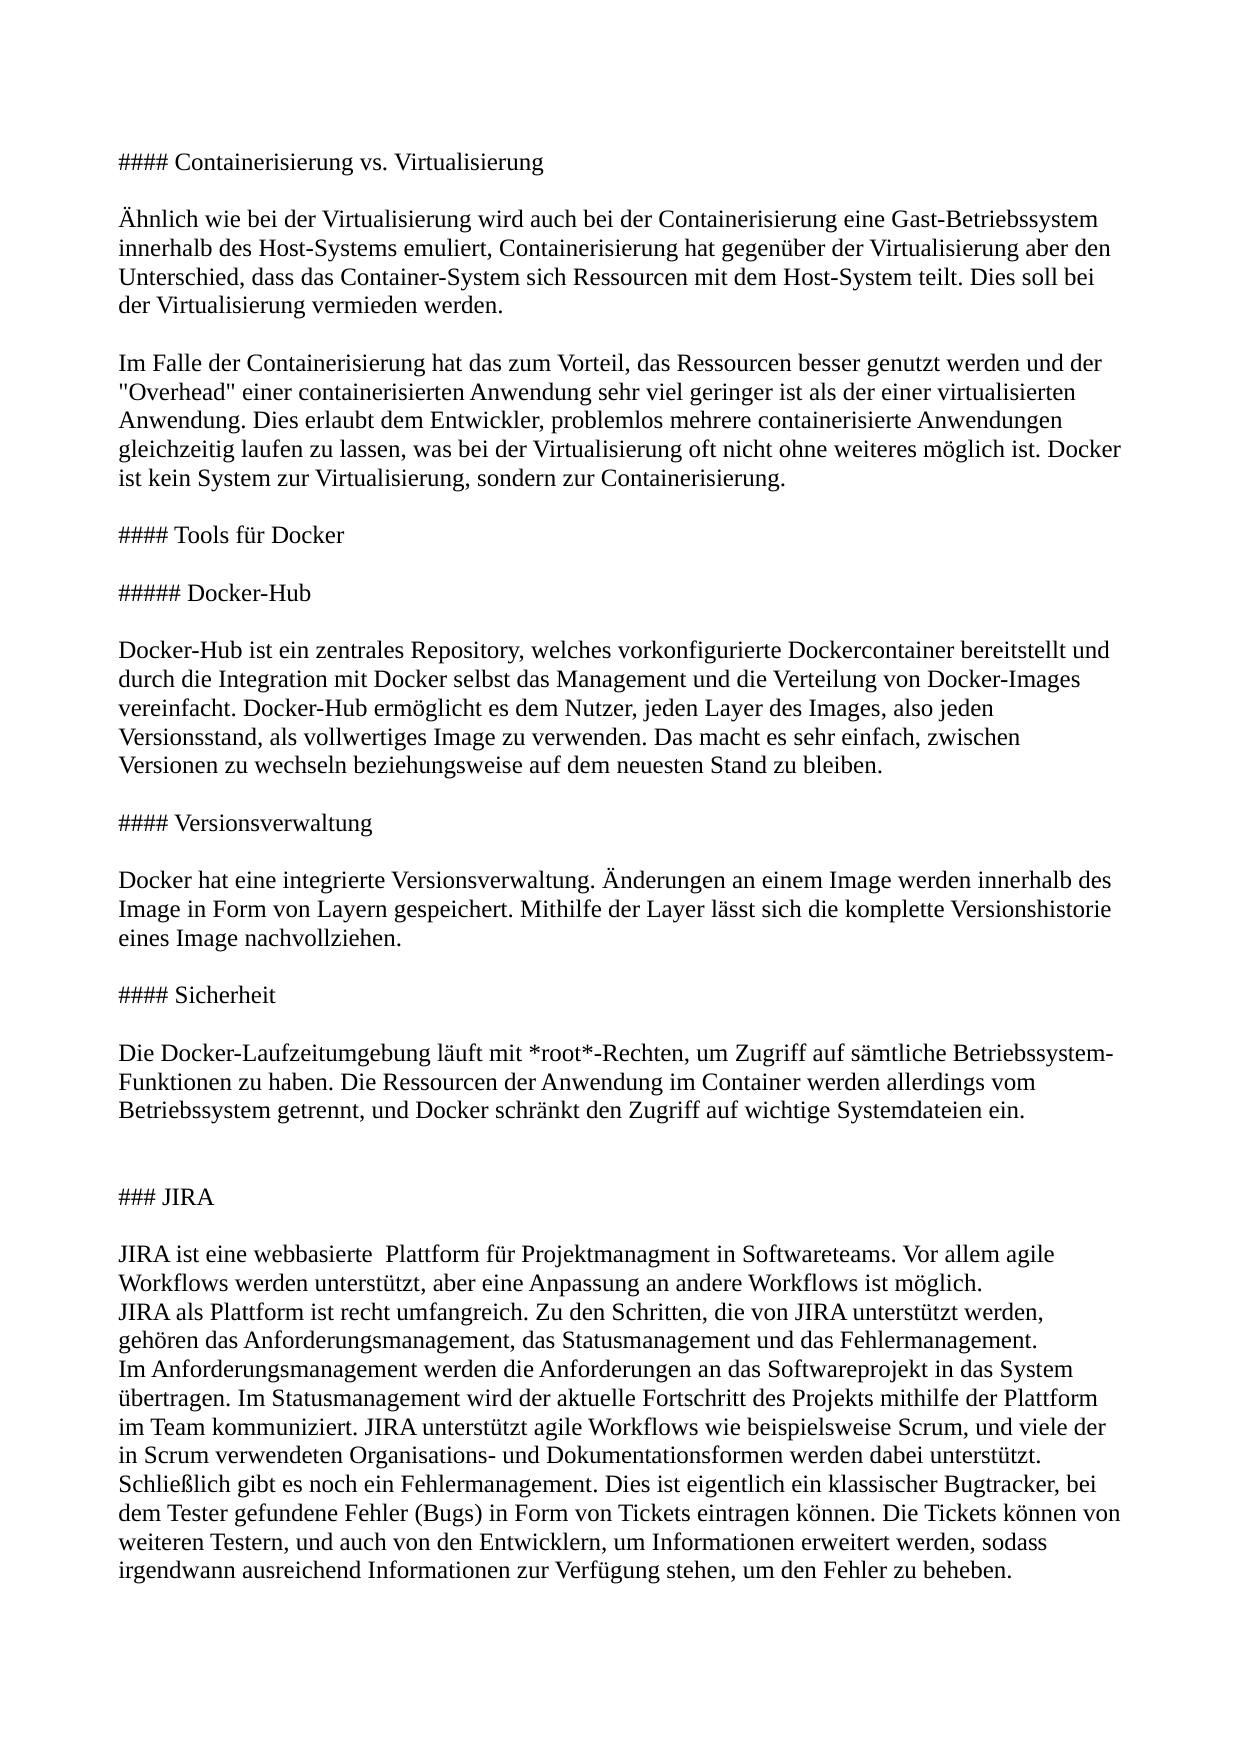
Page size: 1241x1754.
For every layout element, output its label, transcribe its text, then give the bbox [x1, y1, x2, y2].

text #### Sicherheit [118, 981, 1122, 1009]
text Docker hat eine integrierte Versionsverwaltung. Änderungen an einem Image werden innerhalb des Image in Form von Layern gespeichert. Mithilfe der Layer lässt sich die komplette Versionshistorie eines Image nachvollziehen. [118, 866, 1122, 952]
text ##### Docker-Hub [118, 578, 1122, 607]
text Im Anforderungsmanagement werden die Anforderungen an das Softwareprojekt in das System übertragen. Im Statusmanagement wird der aktuelle Fortschritt des Projekts mithilfe der Plattform im Team kommuniziert. JIRA unterstützt agile Workflows wie beispielsweise Scrum, und viele der in Scrum verwendeten Organisations- und Dokumentationsformen werden dabei unterstützt. [118, 1354, 1122, 1469]
text Ähnlich wie bei der Virtualisierung wird auch bei der Containerisierung eine Gast-Betriebssystem innerhalb des Host-Systems emuliert, Containerisierung hat gegenüber der Virtualisierung aber den Unterschied, dass das Container-System sich Ressourcen mit dem Host-System teilt. Dies soll bei der Virtualisierung vermieden werden. [118, 204, 1122, 319]
text JIRA als Plattform ist recht umfangreich. Zu den Schritten, die von JIRA unterstützt werden, gehören das Anforderungsmanagement, das Statusmanagement und das Fehlermanagement. [118, 1297, 1122, 1354]
text #### Tools für Docker [118, 521, 1122, 549]
text JIRA ist eine webbasierte Plattform für Projektmanagment in Softwareteams. Vor allem agile Workflows werden unterstützt, aber eine Anpassung an andere Workflows ist möglich. [118, 1239, 1122, 1297]
text ### JIRA [118, 1182, 1122, 1211]
text #### Containerisierung vs. Virtualisierung [118, 147, 1122, 176]
text #### Versionsverwaltung [118, 808, 1122, 837]
text Schließlich gibt es noch ein Fehlermanagement. Dies ist eigentlich ein klassischer Bugtracker, bei dem Tester gefundene Fehler (Bugs) in Form von Tickets eintragen können. Die Tickets können von weiteren Testern, und auch von den Entwicklern, um Informationen erweitert werden, sodass irgendwann ausreichend Informationen zur Verfügung stehen, um den Fehler zu beheben. [118, 1469, 1122, 1584]
text Docker-Hub ist ein zentrales Repository, welches vorkonfigurierte Dockercontainer bereitstellt und durch die Integration mit Docker selbst das Management und die Verteilung von Docker-Images vereinfacht. Docker-Hub ermöglicht es dem Nutzer, jeden Layer des Images, also jeden Versionsstand, als vollwertiges Image zu verwenden. Das macht es sehr einfach, zwischen Versionen zu wechseln beziehungsweise auf dem neuesten Stand zu bleiben. [118, 636, 1122, 779]
text Die Docker-Laufzeitumgebung läuft mit *root*-Rechten, um Zugriff auf sämtliche Betriebssystem-Funktionen zu haben. Die Ressourcen der Anwendung im Container werden allerdings vom Betriebssystem getrennt, und Docker schränkt den Zugriff auf wichtige Systemdateien ein. [118, 1038, 1122, 1124]
text Im Falle der Containerisierung hat das zum Vorteil, das Ressourcen besser genutzt werden und der "Overhead" einer containerisierten Anwendung sehr viel geringer ist als der einer virtualisierten Anwendung. Dies erlaubt dem Entwickler, problemlos mehrere containerisierte Anwendungen gleichzeitig laufen zu lassen, was bei der Virtualisierung oft nicht ohne weiteres möglich ist. Docker ist kein System zur Virtualisierung, sondern zur Containerisierung. [118, 348, 1122, 492]
